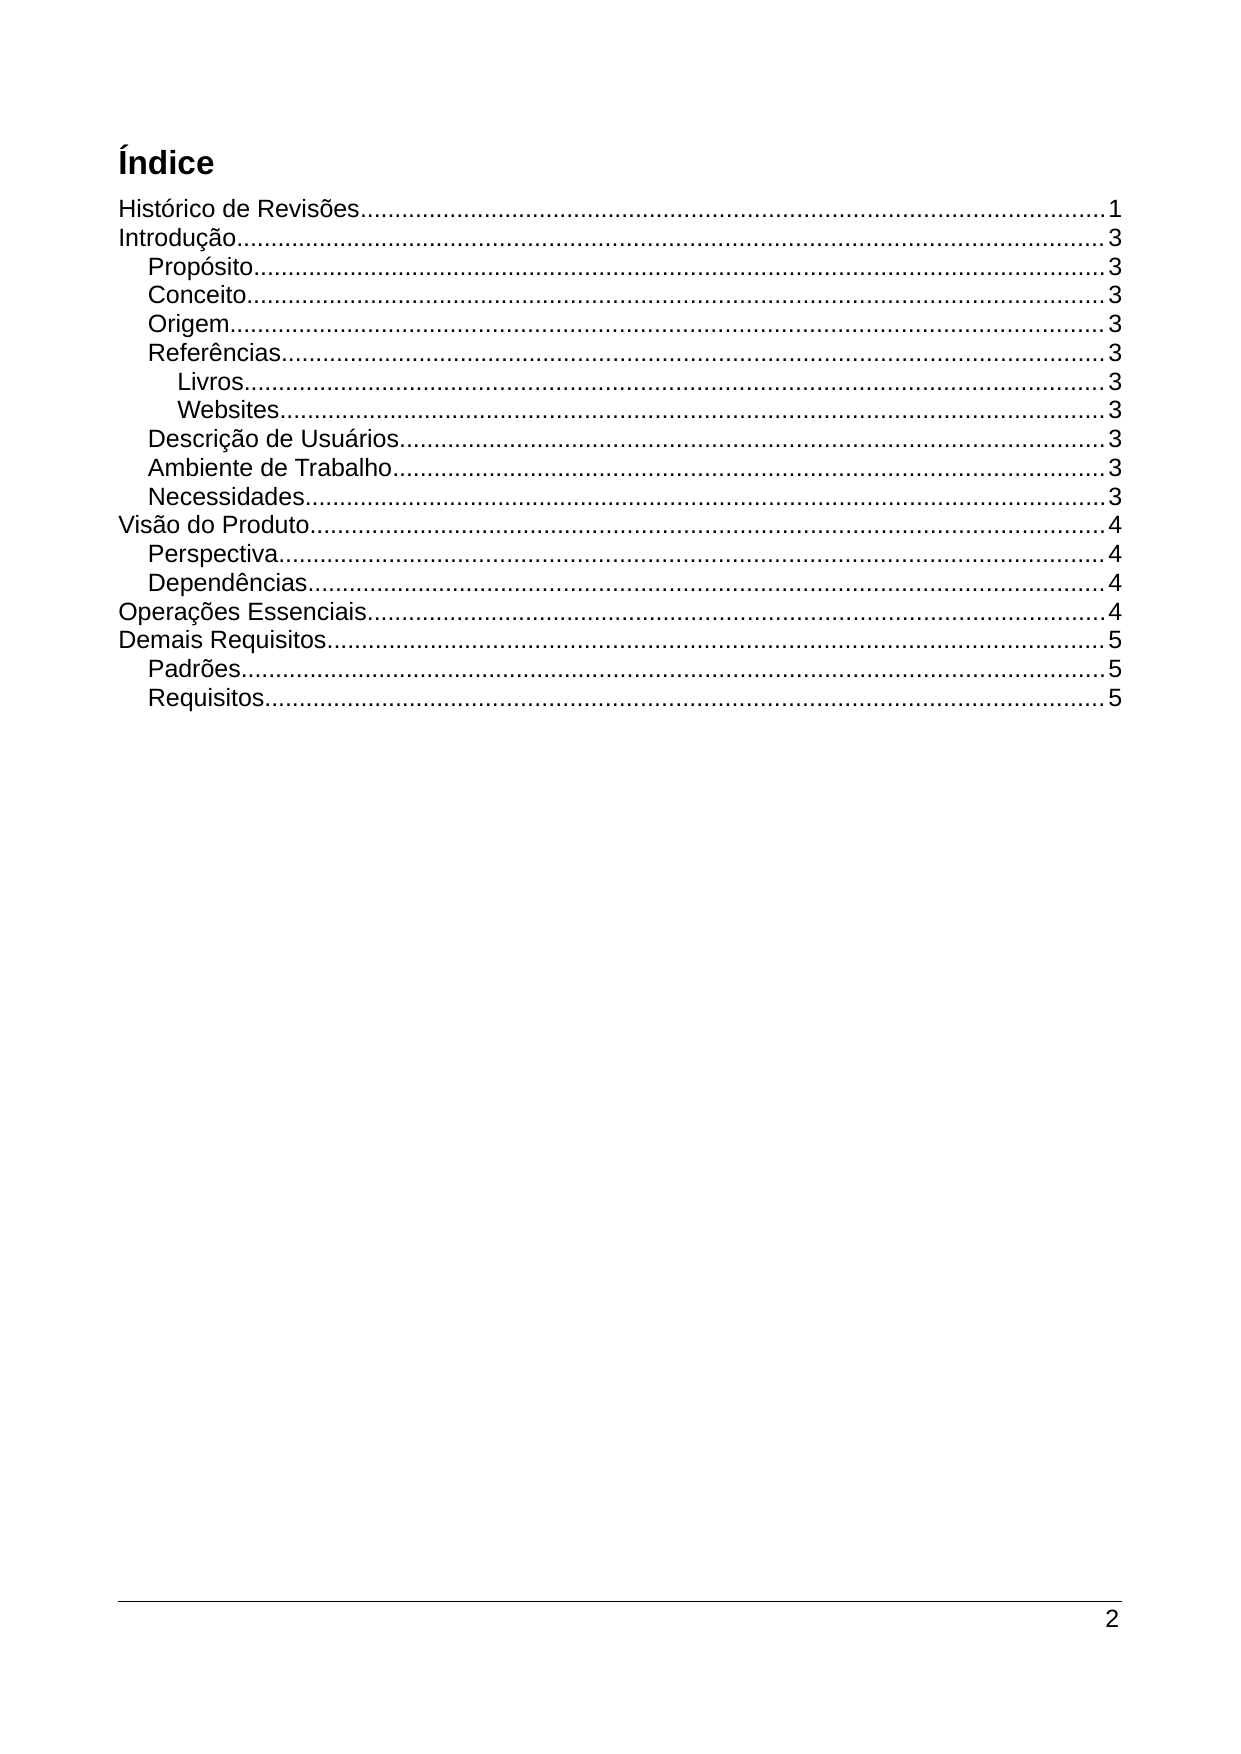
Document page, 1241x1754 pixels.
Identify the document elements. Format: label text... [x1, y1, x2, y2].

text Ambiente de Trabalho 3 [148, 453, 1122, 482]
text Websites 3 [177, 395, 1122, 424]
text Histórico de Revisões 1 [118, 194, 1122, 223]
text Livros 3 [177, 367, 1122, 395]
text Introdução 3 [118, 223, 1122, 252]
text Propósito 3 [148, 252, 1122, 280]
text Requisitos 5 [148, 683, 1122, 712]
text Necessidades 3 [148, 482, 1122, 510]
text Operações Essenciais 4 [118, 597, 1122, 625]
text Dependências 4 [148, 568, 1122, 597]
text Descrição de Usuários 3 [148, 424, 1122, 453]
text Conceito 3 [148, 280, 1122, 309]
text Origem 3 [148, 309, 1122, 338]
subtitle Índice [118, 143, 1122, 182]
text Referências 3 [148, 338, 1122, 367]
text Demais Requisitos 5 [118, 625, 1122, 654]
text Padrões 5 [148, 654, 1122, 683]
text Perspectiva 4 [148, 539, 1122, 568]
text Visão do Produto 4 [118, 510, 1122, 539]
